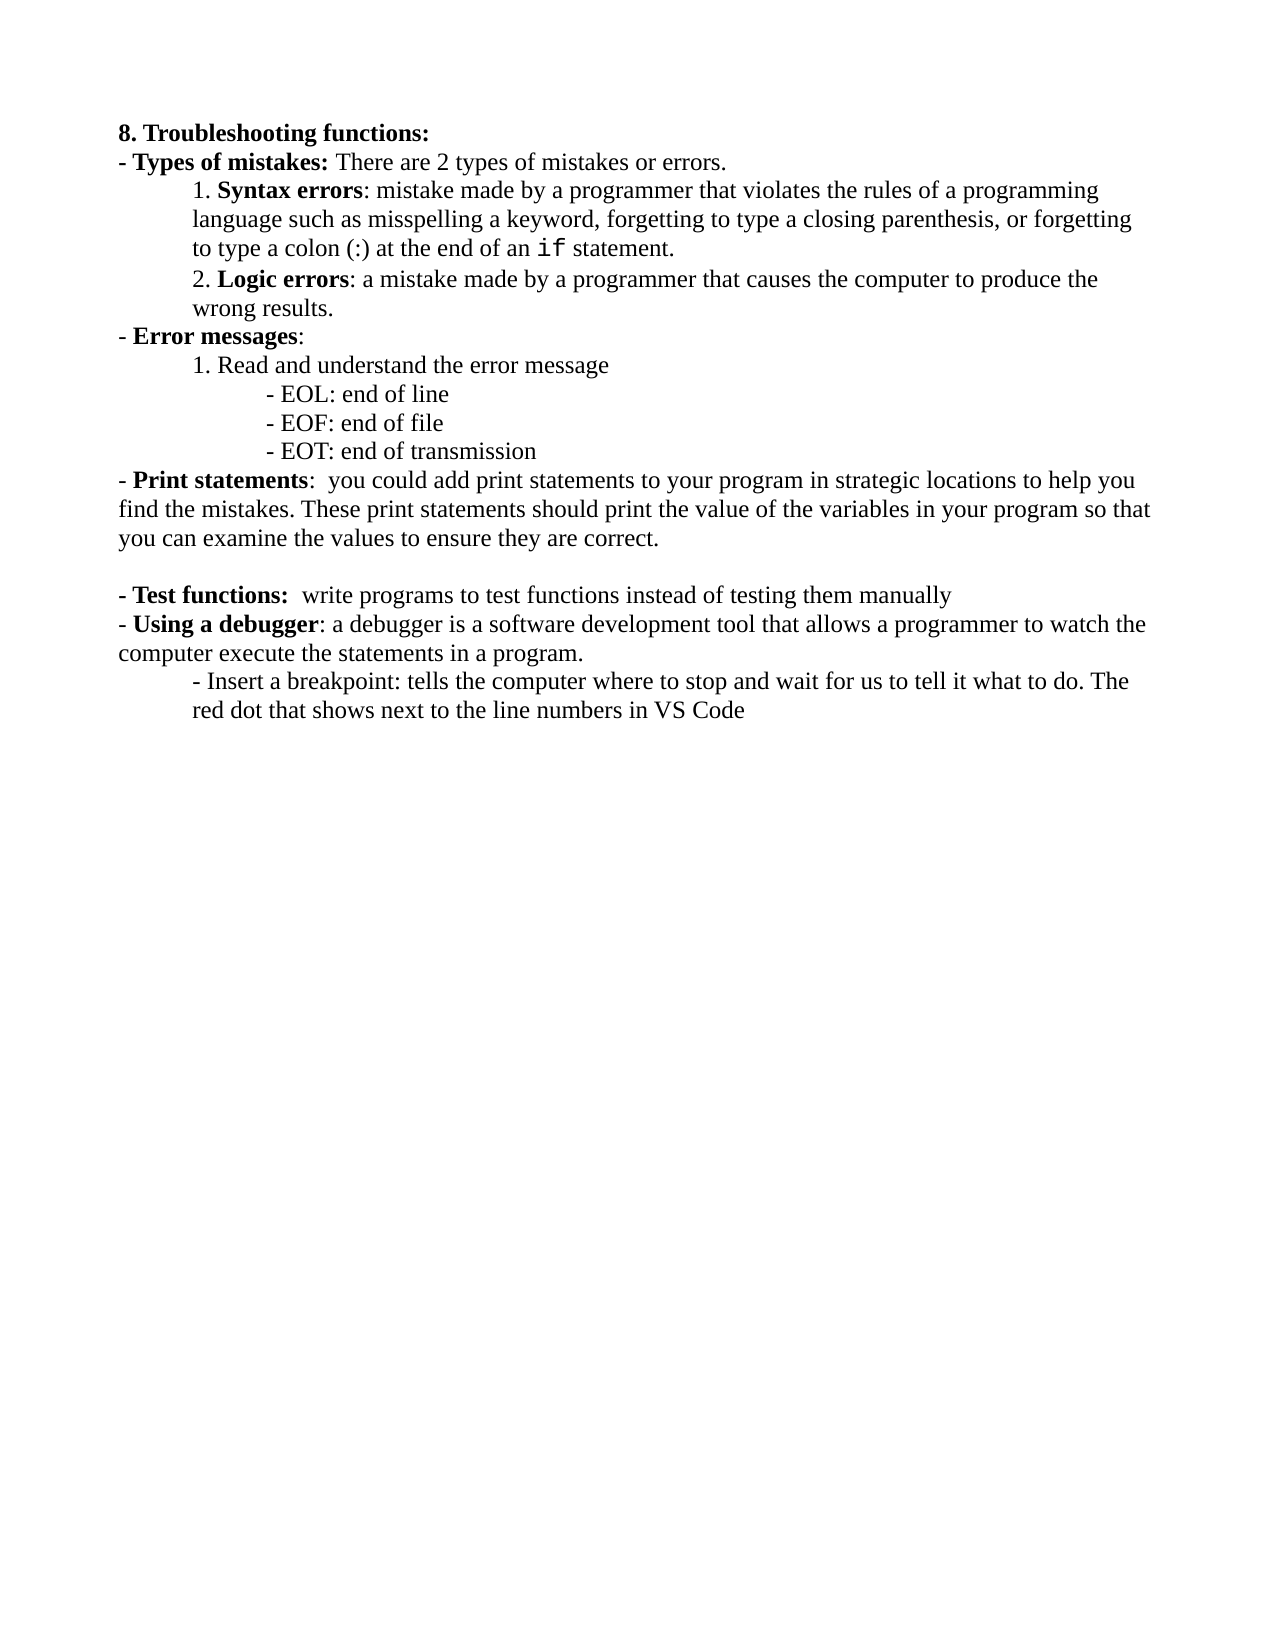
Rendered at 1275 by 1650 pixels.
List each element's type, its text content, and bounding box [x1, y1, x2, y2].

text 8. Troubleshooting functions: [118, 118, 1157, 147]
text - Using a debugger: a debugger is a software development tool that allows a programmer to watch the computer execute the statements in a program. [118, 609, 1157, 666]
text - EOT: end of transmission [118, 436, 1157, 465]
text - Test functions: write programs to test functions instead of testing them manually [118, 580, 1157, 609]
text 1. Syntax errors: mistake made by a programmer that violates the rules of a programming language such as misspelling a keyword, forgetting to type a closing parenthesis, or forgetting to type a colon (:) at the end of an if statement. [118, 176, 1157, 264]
text - Types of mistakes: There are 2 types of mistakes or errors. [118, 147, 1157, 176]
text - EOL: end of line [118, 379, 1157, 408]
text 2. Logic errors: a mistake made by a programmer that causes the computer to produce the wrong results. [118, 264, 1157, 321]
text - Print statements: you could add print statements to your program in strategic locations to help you find the mistakes. These print statements should print the value of the variables in your program so that you can examine the values to ensure they are correct. [118, 465, 1157, 551]
text 1. Read and understand the error message [118, 350, 1157, 379]
text - Insert a breakpoint: tells the computer where to stop and wait for us to tell it what to do. The red dot that shows next to the line numbers in VS Code [118, 666, 1157, 724]
text - Error messages: [118, 321, 1157, 350]
text - EOF: end of file [118, 408, 1157, 436]
